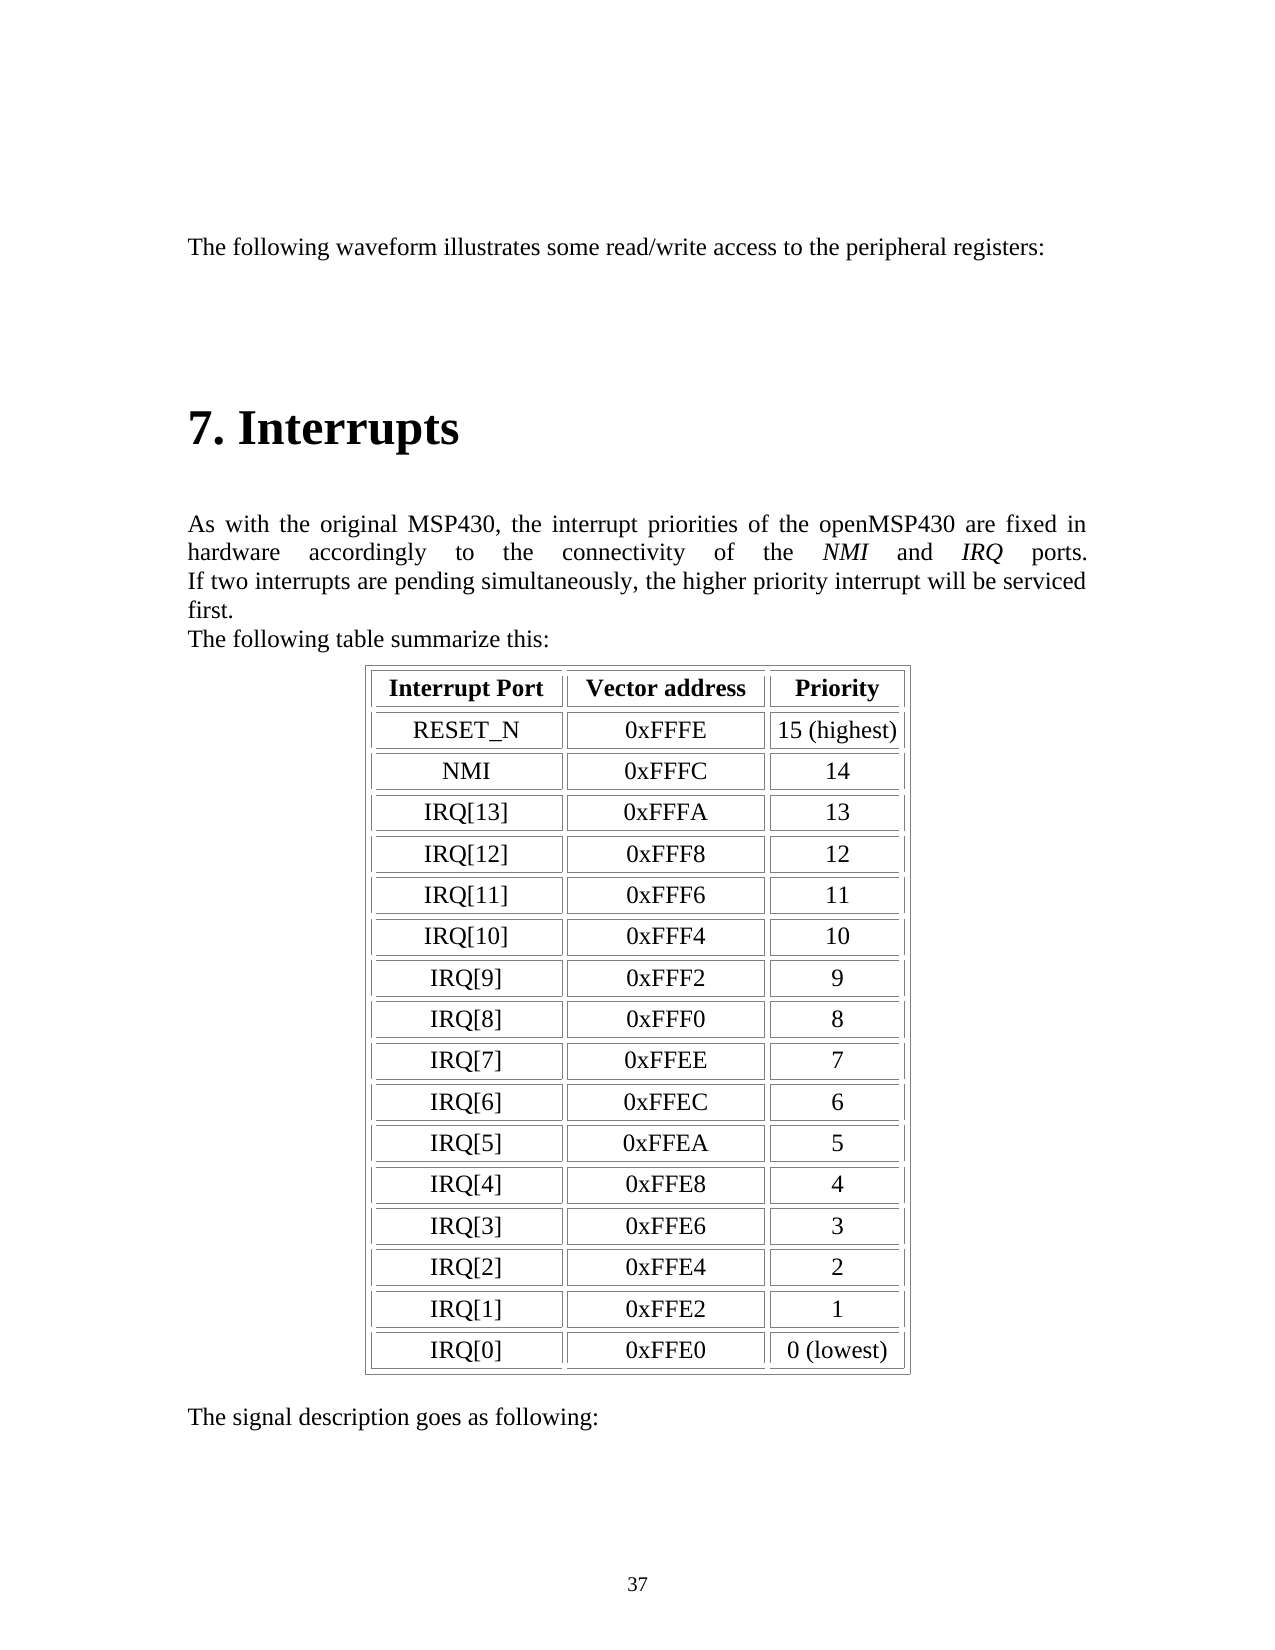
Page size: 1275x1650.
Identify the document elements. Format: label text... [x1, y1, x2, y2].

table_cell 1 [767, 1285, 907, 1327]
table_cell 0xFFF8 [564, 830, 767, 872]
table_cell 7 [767, 1037, 907, 1078]
table_cell 0xFFF4 [564, 913, 767, 954]
table_header Vector address [564, 666, 767, 706]
table_cell 11 [767, 872, 907, 913]
table_cell 0xFFFA [564, 789, 767, 830]
table_cell 0xFFE0 [564, 1327, 767, 1368]
table_cell IRQ[2] [368, 1244, 564, 1285]
table_cell 0xFFEE [564, 1037, 767, 1078]
text As with the original MSP430, the interrupt priorities of the openMSP430 are fixed in hardware accordingly to the connectivity of the NMI and IRQ ports. If two interrupts are pending simultaneously, the higher priority interrupt will be serviced first. The following table summarize this: [187, 509, 1088, 652]
table_cell 3 [767, 1203, 907, 1244]
table_cell 5 [767, 1120, 907, 1161]
table_cell 0xFFF0 [564, 996, 767, 1037]
table_cell 14 [767, 748, 907, 789]
table_cell 8 [767, 996, 907, 1037]
table_cell 0xFFF6 [564, 872, 767, 913]
table_cell 2 [767, 1244, 907, 1285]
table_cell 0xFFE6 [564, 1203, 767, 1244]
table_cell IRQ[12] [368, 830, 564, 872]
table_cell IRQ[10] [368, 913, 564, 954]
table_cell 0xFFEC [564, 1079, 767, 1120]
table_cell RESET_N [368, 706, 564, 748]
table_cell 12 [767, 830, 907, 872]
text 7. Interrupts [187, 397, 1088, 455]
table_cell 0xFFFC [564, 748, 767, 789]
text The signal description goes as following: [187, 1373, 1088, 1431]
table_cell 0xFFF2 [564, 955, 767, 996]
table_cell 15 (highest) [767, 706, 907, 748]
table_cell IRQ[5] [368, 1120, 564, 1161]
table_cell 0xFFE4 [564, 1244, 767, 1285]
table_cell NMI [368, 748, 564, 789]
table_cell 0xFFE8 [564, 1161, 767, 1203]
table_cell 10 [767, 913, 907, 954]
table_header Interrupt Port [368, 666, 564, 706]
table_cell IRQ[8] [368, 996, 564, 1037]
table_cell 6 [767, 1079, 907, 1120]
table_cell 0xFFE2 [564, 1285, 767, 1327]
table_header Priority [767, 666, 907, 706]
table_cell IRQ[4] [368, 1161, 564, 1203]
table_cell IRQ[11] [368, 872, 564, 913]
table_cell IRQ[3] [368, 1203, 564, 1244]
table_cell 0 (lowest) [767, 1327, 907, 1368]
table_cell 9 [767, 955, 907, 996]
table_cell IRQ[13] [368, 789, 564, 830]
table_cell IRQ[6] [368, 1079, 564, 1120]
table_cell IRQ[9] [368, 955, 564, 996]
table_cell 13 [767, 789, 907, 830]
table_cell IRQ[7] [368, 1037, 564, 1078]
table_cell IRQ[1] [368, 1285, 564, 1327]
text The following waveform illustrates some read/write access to the peripheral registers: [187, 232, 1088, 261]
table_cell 4 [767, 1161, 907, 1203]
table_cell 0xFFEA [564, 1120, 767, 1161]
table_cell IRQ[0] [368, 1327, 564, 1368]
table_cell 0xFFFE [564, 706, 767, 748]
